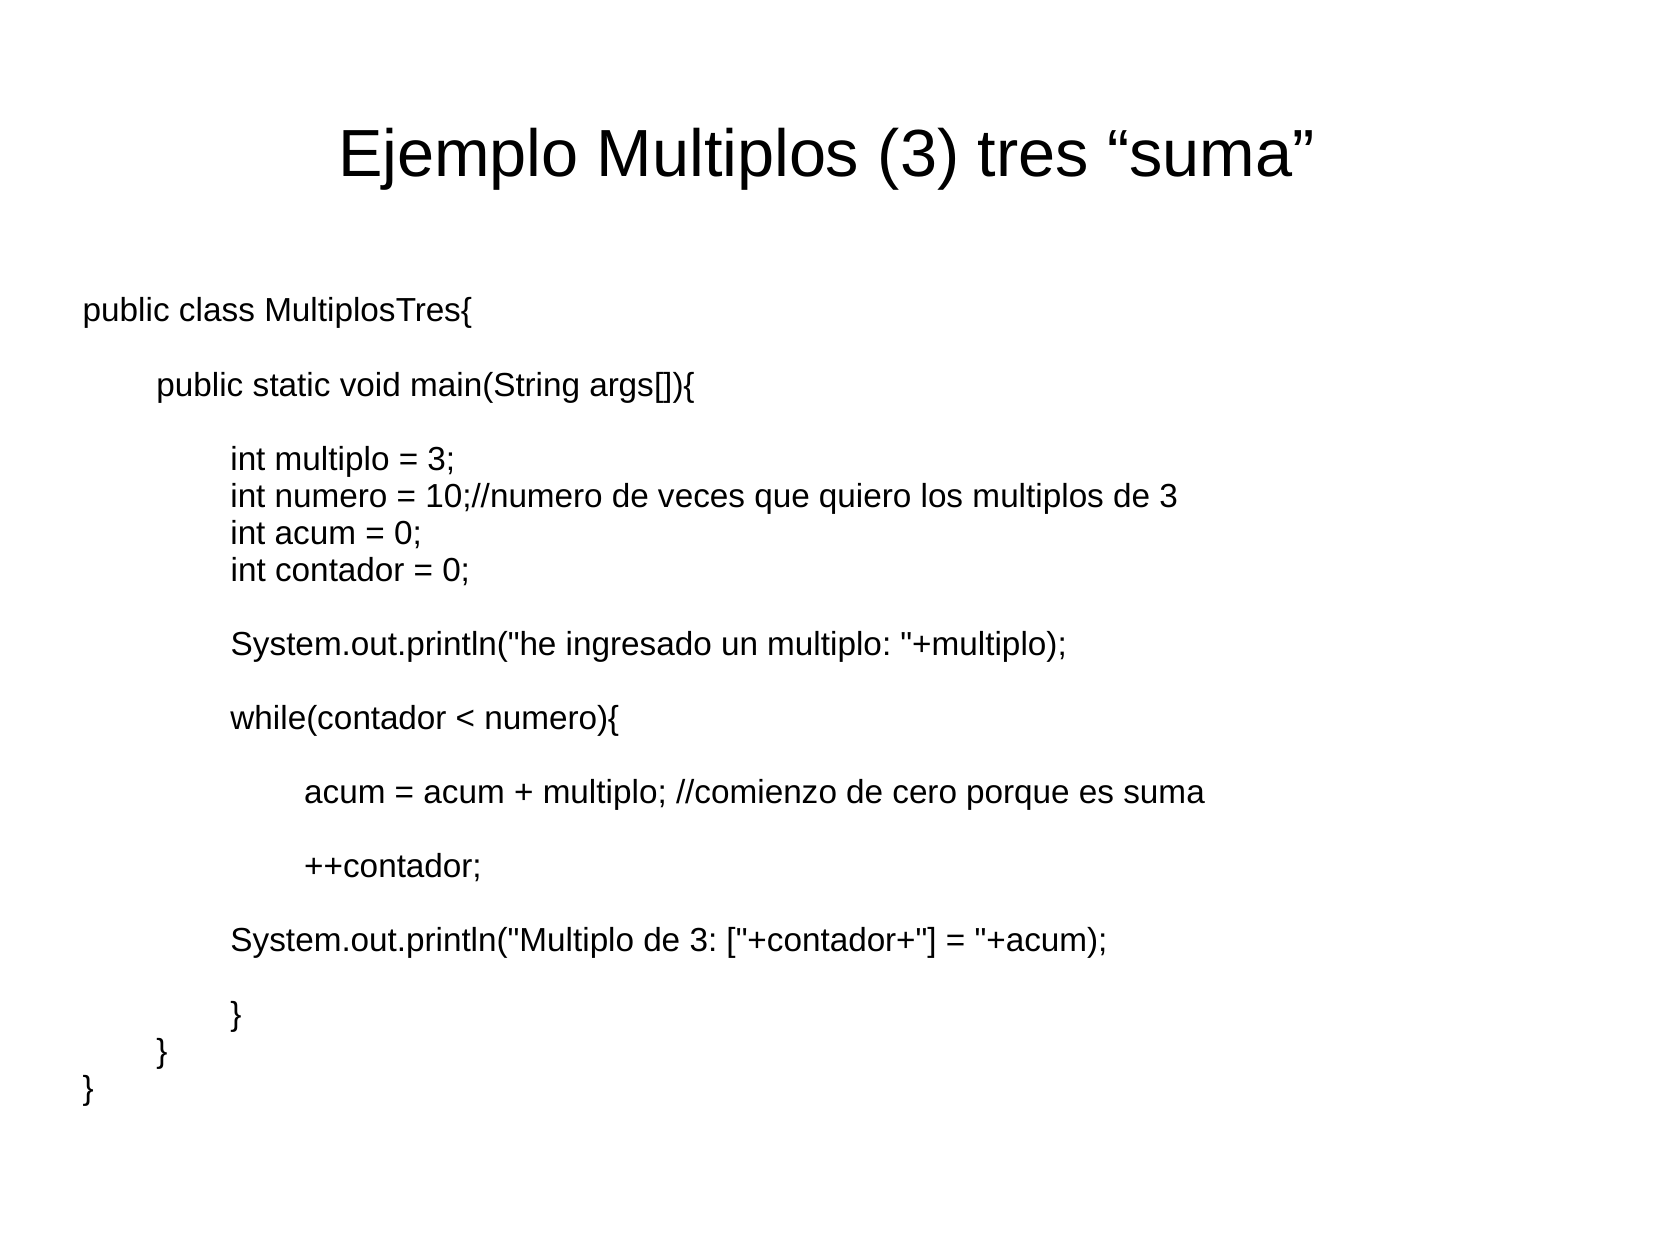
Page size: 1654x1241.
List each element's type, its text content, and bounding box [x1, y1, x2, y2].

subtitle public class MultiplosTres{ public static void main(String args[]){ int multiplo = 3; int numero = 10;//numero de veces que quiero los multiplos de 3 int acum = 0; int contador = 0; System.out.println("he ingresado un multiplo: "+multiplo); while(contador < numero){ acum = acum + multiplo; //comienzo de cero porque es suma ++contador; System.out.println("Multiplo de 3: ["+contador+"] = "+acum); } } } [82, 289, 1571, 1110]
title Ejemplo Multiplos (3) tres “suma” [82, 49, 1571, 257]
